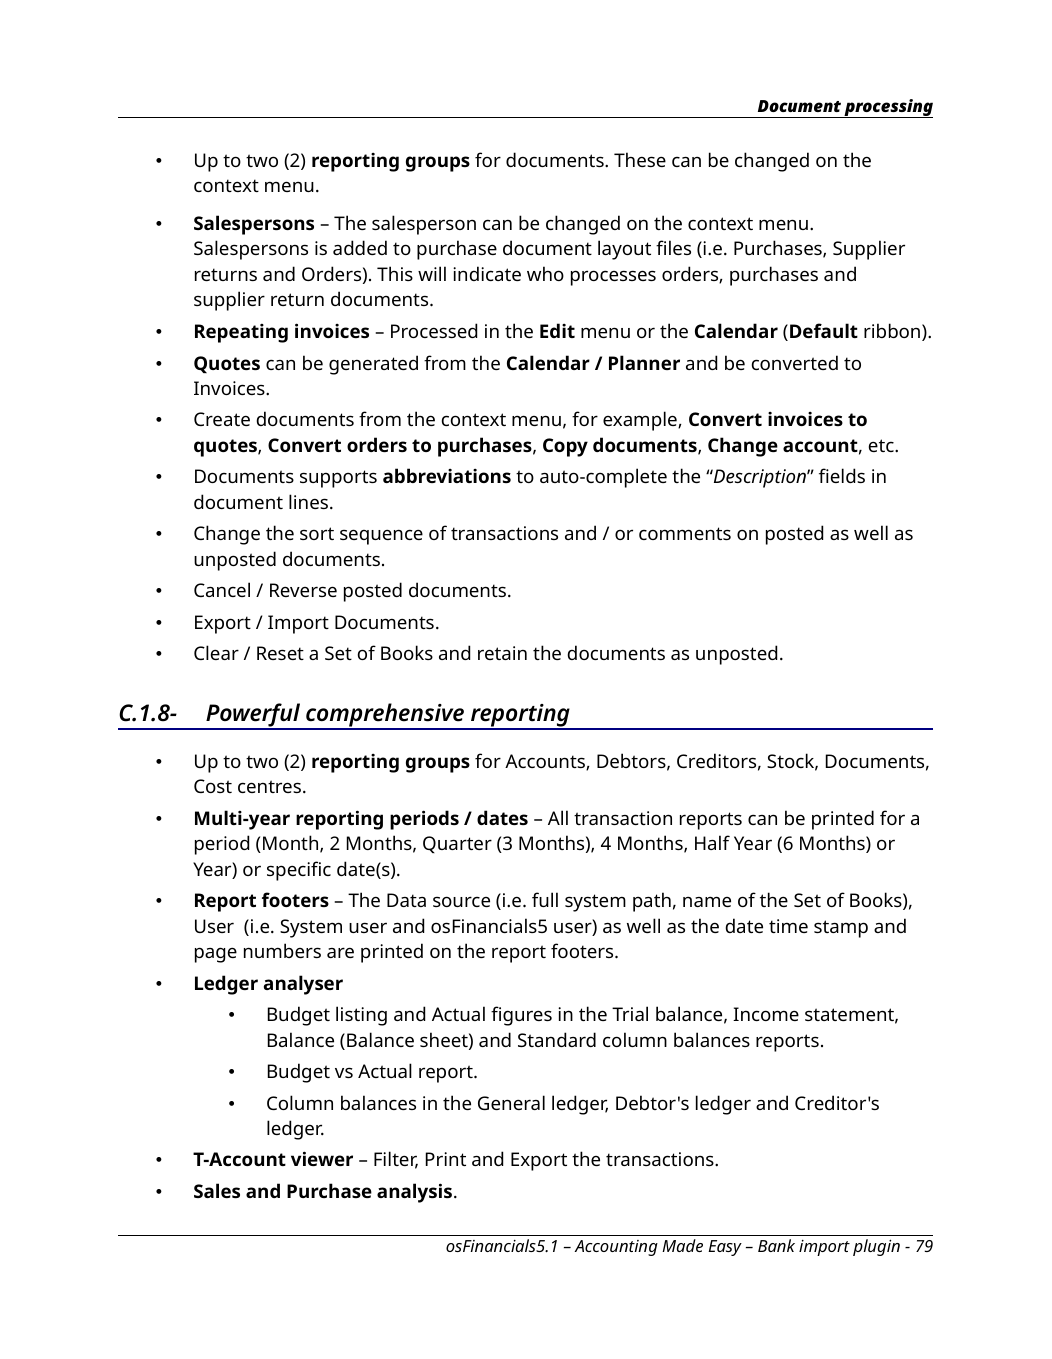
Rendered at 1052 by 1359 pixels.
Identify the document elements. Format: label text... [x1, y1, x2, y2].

list Clear / Reset a Set of Books and retain the documents as unposted. [156, 641, 933, 666]
list Quotes can be generated from the Calendar / Planner and be converted to Invoices. [156, 350, 933, 401]
subtitle Powerful comprehensive reporting [118, 697, 933, 728]
list Ledger analyser [156, 970, 933, 995]
list Repeating invoices – Processed in the Edit menu or the Calendar (Default ribbon). [156, 318, 933, 344]
list Up to two (2) reporting groups for Accounts, Debtors, Creditors, Stock, Documents, Cost centres. [156, 748, 933, 799]
list Change the sort sequence of transactions and / or comments on posted as well as unposted documents. [156, 521, 933, 572]
list Multi-year reporting periods / dates – All transaction reports can be printed for a period (Month, 2 Months, Quarter (3 Months), 4 Months, Half Year (6 Months) or Year) or specific date(s). [156, 805, 933, 881]
list Sales and Purchase analysis. [156, 1178, 933, 1204]
list Column balances in the General ledger, Debtor's ledger and Creditor's ledger. [228, 1090, 933, 1141]
list T-Account viewer – Filter, Print and Export the transactions. [156, 1147, 933, 1172]
list Documents supports abbreviations to auto-complete the “Description” fields in document lines. [156, 464, 933, 515]
list Export / Import Documents. [156, 609, 933, 635]
list Salespersons – The salesperson can be changed on the context menu. Salespersons is added to purchase document layout files (i.e. Purchases, Supplier returns and Orders). This will indicate who processes orders, purchases and supplier return documents. [156, 210, 933, 312]
list Budget listing and Actual figures in the Trial balance, Income statement, Balance (Balance sheet) and Standard column balances reports. [228, 1001, 933, 1052]
list Cancel / Reverse posted documents. [156, 578, 933, 603]
list Report footers – The Data source (i.e. full system path, name of the Set of Books), User (i.e. System user and osFinancials5 user) as well as the date time stamp and page numbers are printed on the report footers. [156, 887, 933, 964]
list Create documents from the context menu, for example, Convert invoices to quotes, Convert orders to purchases, Copy documents, Change account, etc. [156, 407, 933, 458]
list Up to two (2) reporting groups for documents. These can be changed on the context menu. [156, 147, 933, 198]
list Budget vs Actual report. [228, 1058, 933, 1084]
